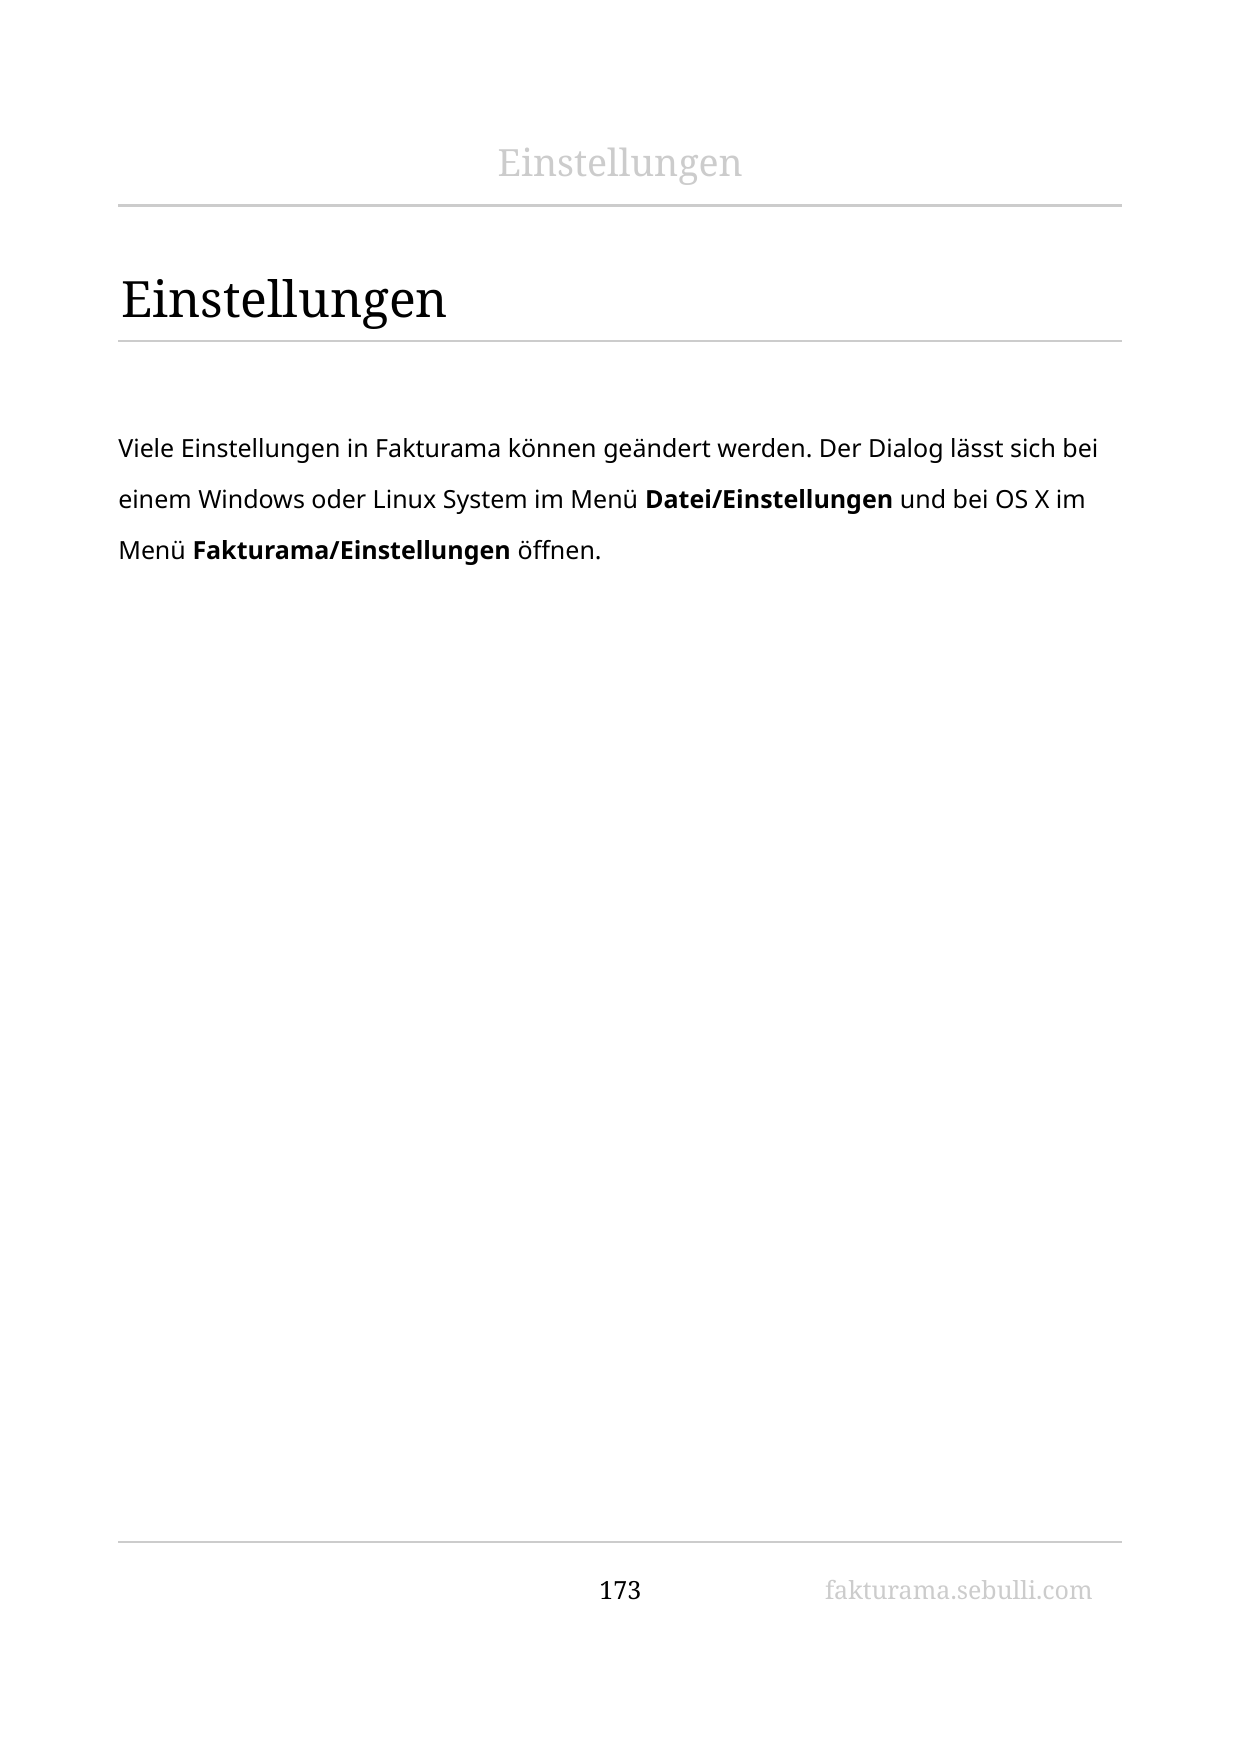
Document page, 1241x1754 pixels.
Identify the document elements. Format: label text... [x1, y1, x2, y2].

subtitle Einstellungen [118, 261, 1122, 340]
text Viele Einstellungen in Fakturama können geändert werden. Der Dialog lässt sich bei einem Windows oder Linux System im Menü Datei/Einstellungen und bei OS X im Menü Fakturama/Einstellungen öffnen. [118, 430, 1122, 566]
